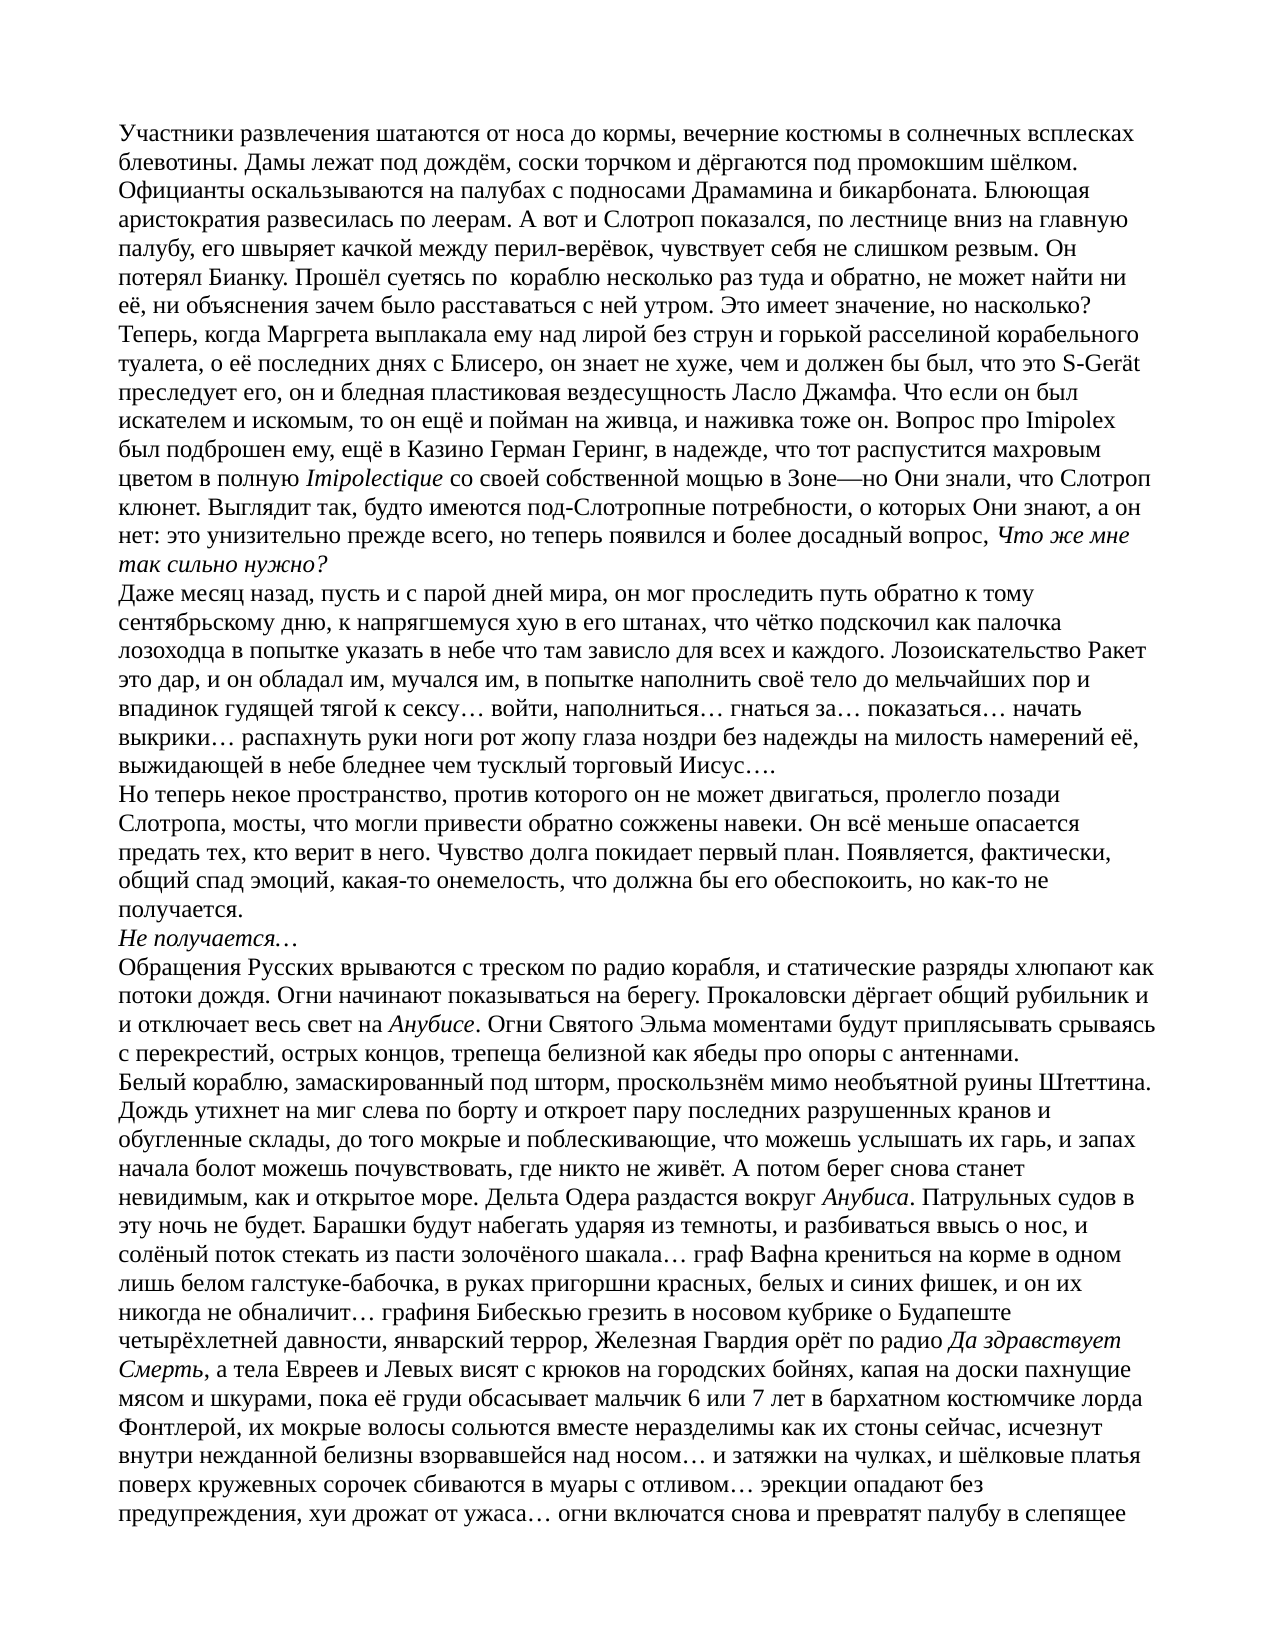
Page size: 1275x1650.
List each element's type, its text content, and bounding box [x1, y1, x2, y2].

text Даже месяц назад, пусть и с парой дней мира, он мог проследить путь обратно к тому сентябрьскому дню, к напрягшемуся хую в его штанах, что чётко подскочил как палочка лозоходца в попытке указать в небе что там зависло для всех и каждого. Лозоискательство Ракет это дар, и он обладал им, мучался им, в попытке наполнить своё тело до мельчайших пор и впадинок гудящей тягой к сексу… войти, наполниться… гнаться за… показаться… начать выкрики… распахнуть руки ноги рот жопу глаза ноздри без надежды на милость намерений её, выжидающей в небе бледнее чем тусклый торговый Иисус…. [118, 578, 1157, 779]
text Участники развлечения шатаются от носа до кормы, вечерние костюмы в солнечных всплесках блевотины. Дамы лежат под дождём, соски торчком и дёргаются под промокшим шёлком. Официанты оскальзываются на палубах с подносами Драмамина и бикарбоната. Блюющая аристократия развесилась по леерам. А вот и Слотроп показался, по лестнице вниз на главную палубу, его швыряет качкой между перил-верёвок, чувствует себя не слишком резвым. Он потерял Бианку. Прошёл суетясь по кораблю несколько раз туда и обратно, не может найти ни её, ни объяснения зачем было расставаться с ней утром. Это имеет значение, но насколько? Теперь, когда Маргрета выплакала ему над лирой без струн и горькой расселиной корабельного туалета, о её последних днях с Блисеро, он знает не хуже, чем и должен бы был, что это S-Gerät преследует его, он и бледная пластиковая вездесущность Ласло Джамфа. Что если он был искателем и искомым, то он ещё и пойман на живца, и наживка тоже он. Вопрос про Imipolex был подброшен ему, ещё в Казино Герман Геринг, в надежде, что тот распустится махровым цветом в полную Imipolectique со своей собственной мощью в Зоне—но Они знали, что Слотроп клюнет. Выглядит так, будто имеются под-Слотропные потребности, о которых Они знают, а он нет: это унизительно прежде всего, но теперь появился и более досадный вопрос, Что же мне так сильно нужно? [118, 118, 1157, 578]
text Не получается… [118, 923, 1157, 952]
text Но теперь некое пространство, против которого он не может двигаться, пролегло позади Слотропа, мосты, что могли привести обратно сожжены навеки. Он всё меньше опасается предать тех, кто верит в него. Чувство долга покидает первый план. Появляется, фактически, общий спад эмоций, какая-то онемелость, что должна бы его обеспокоить, но как-то не получается. [118, 779, 1157, 923]
text Обращения Русских врываются с треском по радио корабля, и статические разряды хлюпают как потоки дождя. Огни начинают показываться на берегу. Прокаловски дёргает общий рубильник и и отключает весь свет на Анубисе. Огни Святого Эльма моментами будут приплясывать срываясь с перекрестий, острых концов, трепеща белизной как ябеды про опоры с антеннами. [118, 952, 1157, 1067]
text Белый кораблю, замаскированный под шторм, проскользнём мимо необъятной руины Штеттина. Дождь утихнет на миг слева по борту и откроет пару последних разрушенных кранов и обугленные склады, до того мокрые и поблескивающие, что можешь услышать их гарь, и запах начала болот можешь почувствовать, где никто не живёт. А потом берег снова станет невидимым, как и открытое море. Дельта Одера раздастся вокруг Анубиса. Патрульных судов в эту ночь не будет. Барашки будут набегать ударяя из темноты, и разбиваться ввысь о нос, и солёный поток стекать из пасти золочёного шакала… граф Вафна крениться на корме в одном лишь белом галстуке-бабочка, в руках пригоршни красных, белых и синих фишек, и он их никогда не обналичит… графиня Бибескью грезить в носовом кубрике о Будапеште четырёхлетней давности, январский террор, Железная Гвардия орёт по радио Да здравствует Смерть, а тела Евреев и Левых висят с крюков на городских бойнях, капая на доски пахнущие мясом и шкурами, пока её груди обсасывает мальчик 6 или 7 лет в бархатном костюмчике лорда Фонтлерой, их мокрые волосы сольются вместе неразделимы как их стоны сейчас, исчезнут внутри нежданной белизны взорвавшейся над носом… и затяжки на чулках, и шёлковые платья поверх кружевных сорочек сбиваются в муары с отливом… эрекции опадают без предупреждения, хуи дрожат от ужаса… огни включатся снова и превратят палубу в слепящее [118, 1067, 1157, 1527]
